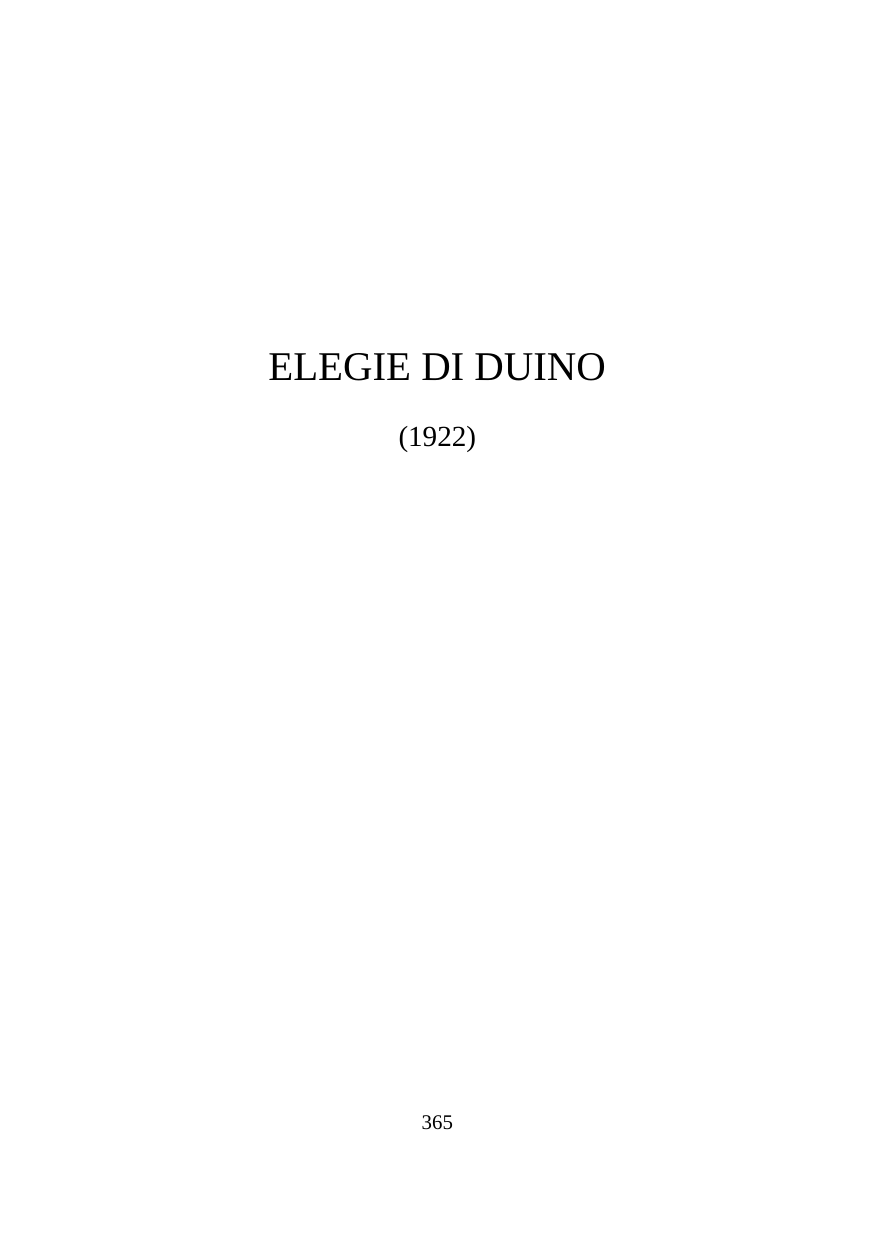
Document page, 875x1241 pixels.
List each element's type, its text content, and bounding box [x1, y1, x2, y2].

text (1922) [106, 419, 768, 452]
subtitle ELEGIE DI DUINO [106, 342, 768, 389]
